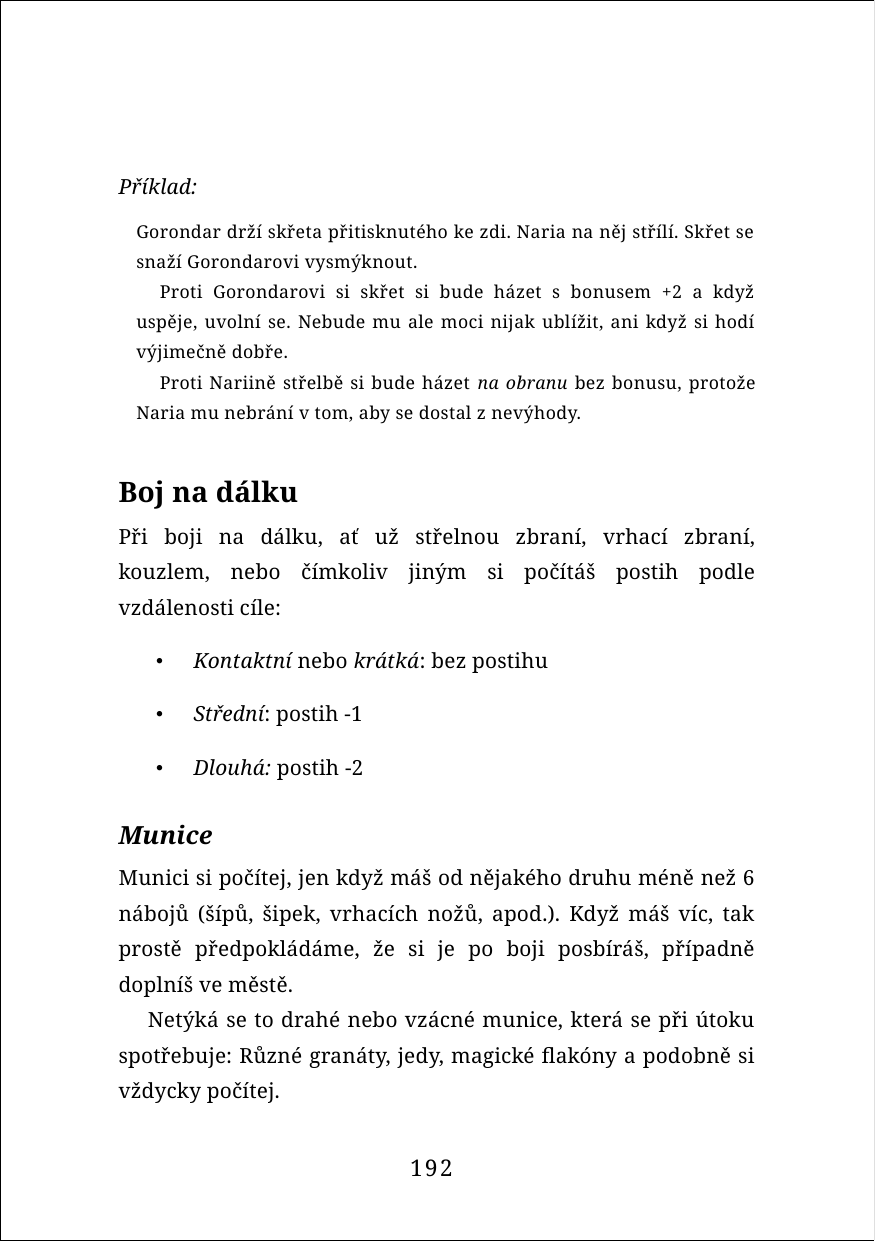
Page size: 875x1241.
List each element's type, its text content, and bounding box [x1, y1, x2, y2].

subtitle Munice [118, 818, 756, 852]
text Munici si počítej, jen když máš od nějakého druhu méně než 6 nábojů (šípů, šipek, vrhacích nožů, apod.). Když máš víc, tak prostě předpokládáme, že si je po boji posbíráš, případně doplníš ve městě. Netýká se to drahé nebo vzácné munice, která se při útoku spotřebuje: Různé granáty, jedy, magické flakóny a podobně si vždycky počítej. [118, 863, 756, 1105]
list Dlouhá: postih -2 [156, 753, 756, 781]
list Střední: postih -1 [156, 699, 756, 728]
text Při boji na dálku, ať už střelnou zbraní, vrhací zbraní, kouzlem, nebo čímkoliv jiným si počítáš postih podle vzdálenosti cíle: [118, 522, 756, 621]
text Gorondar drží skřeta přitisknutého ke zdi. Naria na něj střílí. Skřet se snaží Gorondarovi vysmýknout. Proti Gorondarovi si skřet si bude házet s bonusem +2 a když uspěje, uvolní se. Nebude mu ale moci nijak ublížit, ani když si hodí výjimečně dobře. Proti Nariině střelbě si bude házet na obranu bez bonusu, protože Naria mu nebrání v tom, aby se dostal z nevýhody. [136, 219, 756, 424]
text Příklad: [118, 172, 756, 200]
list Kontaktní nebo krátká: bez postihu [156, 646, 756, 675]
subtitle Boj na dálku [118, 472, 756, 510]
